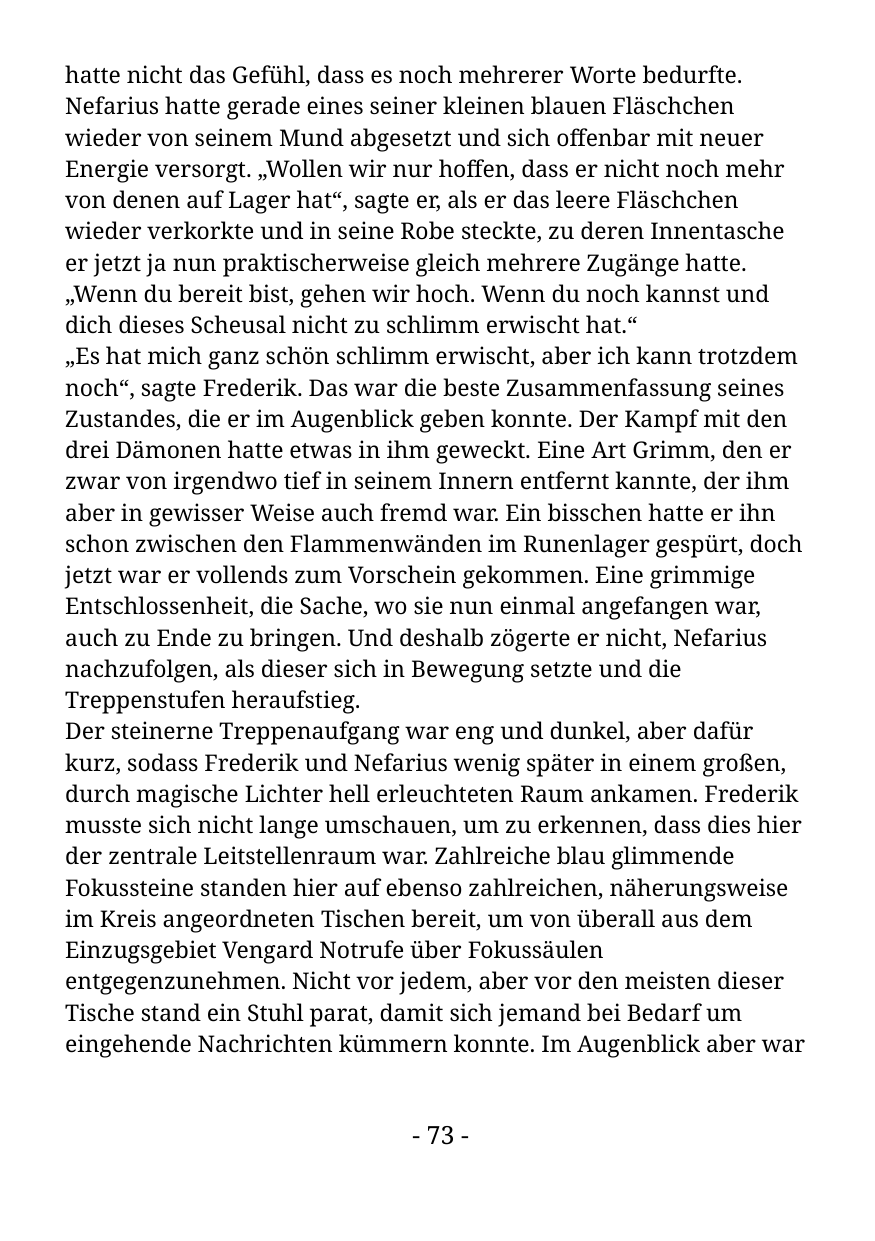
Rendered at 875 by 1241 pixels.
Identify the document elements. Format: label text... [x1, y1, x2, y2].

text Der steinerne Treppenaufgang war eng und dunkel, aber dafür kurz, sodass Frederik und Nefarius wenig später in einem großen, durch magische Lichter hell erleuchteten Raum ankamen. Frederik musste sich nicht lange umschauen, um zu erkennen, dass dies hier der zentrale Leitstellenraum war. Zahlreiche blau glimmende Fokussteine standen hier auf ebenso zahlreichen, näherungsweise im Kreis angeordneten Tischen bereit, um von überall aus dem Einzugsgebiet Vengard Notrufe über Fokussäulen entgegenzunehmen. Nicht vor jedem, aber vor den meisten dieser Tische stand ein Stuhl parat, damit sich jemand bei Bedarf um eingehende Nachrichten kümmern konnte. Im Augenblick aber war [65, 715, 809, 1059]
text hatte nicht das Gefühl, dass es noch mehrerer Worte bedurfte. [65, 59, 809, 90]
text „Es hat mich ganz schön schlimm erwischt, aber ich kann trotzdem noch“, sagte Frederik. Das war die beste Zusammenfassung seines Zustandes, die er im Augenblick geben konnte. Der Kampf mit den drei Dämonen hatte etwas in ihm geweckt. Eine Art Grimm, den er zwar von irgendwo tief in seinem Innern entfernt kannte, der ihm aber in gewisser Weise auch fremd war. Ein bisschen hatte er ihn schon zwischen den Flammenwänden im Runenlager gespürt, doch jetzt war er vollends zum Vorschein gekommen. Eine grimmige Entschlossenheit, die Sache, wo sie nun einmal angefangen war, auch zu Ende zu bringen. Und deshalb zögerte er nicht, Nefarius nachzufolgen, als dieser sich in Bewegung setzte und die Treppenstufen heraufstieg. [65, 340, 809, 715]
text „Wenn du bereit bist, gehen wir hoch. Wenn du noch kannst und dich dieses Scheusal nicht zu schlimm erwischt hat.“ [65, 278, 809, 340]
text Nefarius hatte gerade eines seiner kleinen blauen Fläschchen wieder von seinem Mund abgesetzt und sich offenbar mit neuer Energie versorgt. „Wollen wir nur hoffen, dass er nicht noch mehr von denen auf Lager hat“, sagte er, als er das leere Fläschchen wieder verkorkte und in seine Robe steckte, zu deren Innentasche er jetzt ja nun praktischerweise gleich mehrere Zugänge hatte. [65, 90, 809, 278]
